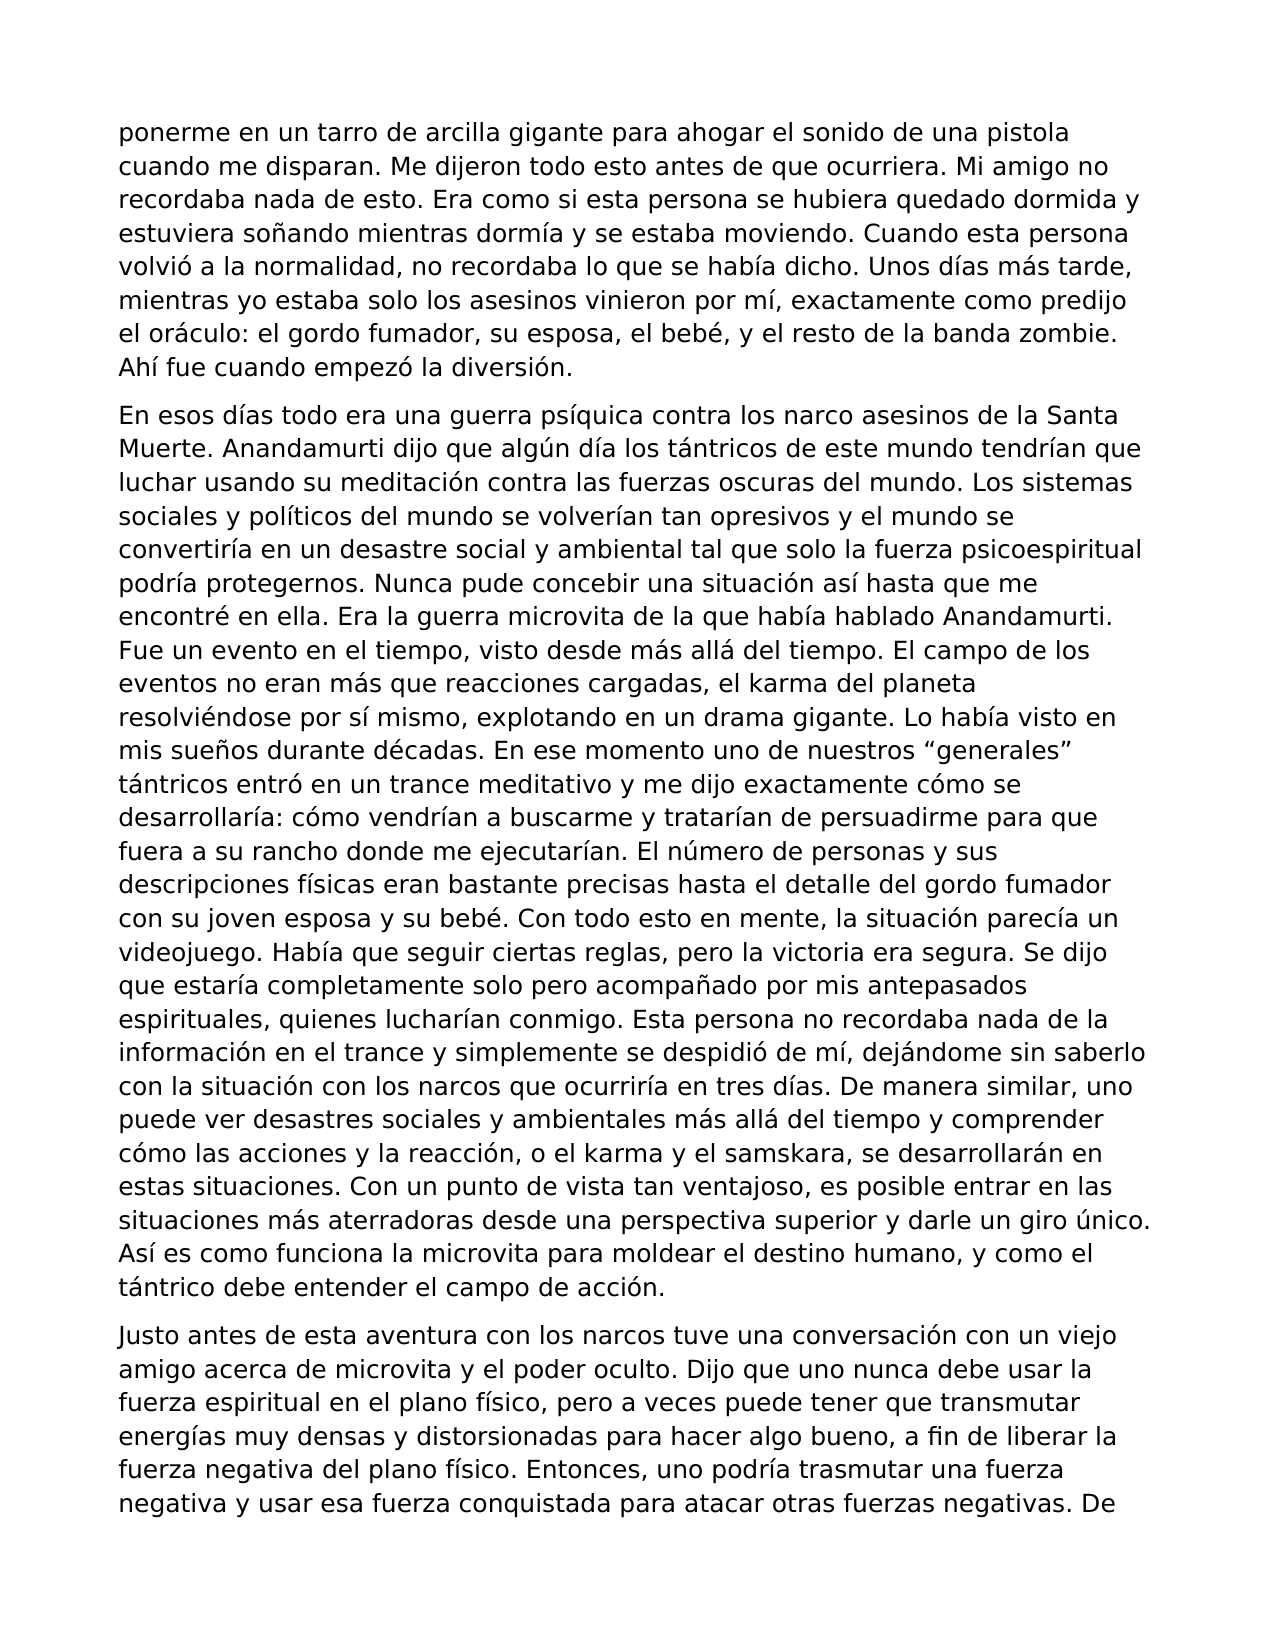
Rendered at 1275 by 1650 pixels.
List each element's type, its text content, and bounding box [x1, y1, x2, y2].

text En esos días todo era una guerra psíquica contra los narco asesinos de la Santa Muerte. Anandamurti dijo que algún día los tántricos de este mundo tendrían que luchar usando su meditación contra las fuerzas oscuras del mundo. Los sistemas sociales y políticos del mundo se volverían tan opresivos y el mundo se convertiría en un desastre social y ambiental tal que solo la fuerza psicoespiritual podría protegernos. Nunca pude concebir una situación así hasta que me encontré en ella. Era la guerra microvita de la que había hablado Anandamurti. Fue un evento en el tiempo, visto desde más allá del tiempo. El campo de los eventos no eran más que reacciones cargadas, el karma del planeta resolviéndose por sí mismo, explotando en un drama gigante. Lo había visto en mis sueños durante décadas. En ese momento uno de nuestros “generales” tántricos entró en un trance meditativo y me dijo exactamente cómo se desarrollaría: cómo vendrían a buscarme y tratarían de persuadirme para que fuera a su rancho donde me ejecutarían. El número de personas y sus descripciones físicas eran bastante precisas hasta el detalle del gordo fumador con su joven esposa y su bebé. Con todo esto en mente, la situación parecía un videojuego. Había que seguir ciertas reglas, pero la victoria era segura. Se dijo que estaría completamente solo pero acompañado por mis antepasados ​​espirituales, quienes lucharían conmigo. Esta persona no recordaba nada de la información en el trance y simplemente se despidió de mí, dejándome sin saberlo con la situación con los narcos que ocurriría en tres días. De manera similar, uno puede ver desastres sociales y ambientales más allá del tiempo y comprender cómo las acciones y la reacción, o el karma y el samskara, se desarrollarán en estas situaciones. Con un punto de vista tan ventajoso, es posible entrar en las situaciones más aterradoras desde una perspectiva superior y darle un giro único. Así es como funciona la microvita para moldear el destino humano, y como el tántrico debe entender el campo de acción. [118, 401, 1157, 1302]
text ponerme en un tarro de arcilla gigante para ahogar el sonido de una pistola cuando me disparan. Me dijeron todo esto antes de que ocurriera. Mi amigo no recordaba nada de esto. Era como si esta persona se hubiera quedado dormida y estuviera soñando mientras dormía y se estaba moviendo. Cuando esta persona volvió a la normalidad, no recordaba lo que se había dicho. Unos días más tarde, mientras yo estaba solo los asesinos vinieron por mí, exactamente como predijo el oráculo: el gordo fumador, su esposa, el bebé, y el resto de la banda zombie. Ahí fue cuando empezó la diversión. [118, 118, 1157, 382]
text Justo antes de esta aventura con los narcos tuve una conversación con un viejo amigo acerca de microvita y el poder oculto. Dijo que uno nunca debe usar la fuerza espiritual en el plano físico, pero a veces puede tener que transmutar energías muy densas y distorsionadas para hacer algo bueno, a fin de liberar la fuerza negativa del plano físico. Entonces, uno podría trasmutar una fuerza negativa y usar esa fuerza conquistada para atacar otras fuerzas negativas. De [118, 1321, 1157, 1518]
